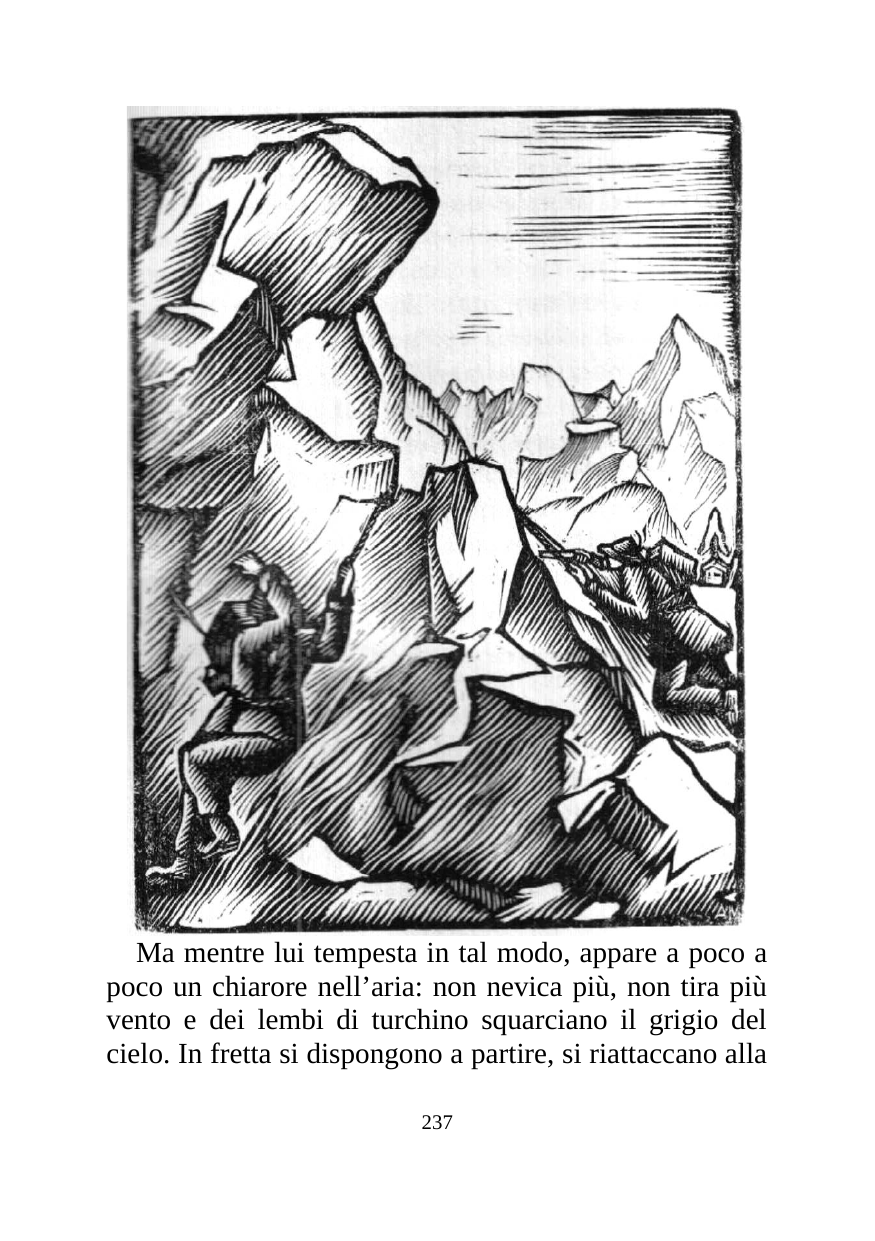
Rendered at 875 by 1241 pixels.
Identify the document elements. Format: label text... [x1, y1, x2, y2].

text Ma mentre lui tempesta in tal modo, appare a poco a poco un chiarore nell’aria: non nevica più, non tira più vento e dei lembi di turchino squarciano il grigio del cielo. In fretta si dispongono a partire, si riattaccano alla [106, 936, 768, 1069]
picture [126, 106, 748, 936]
